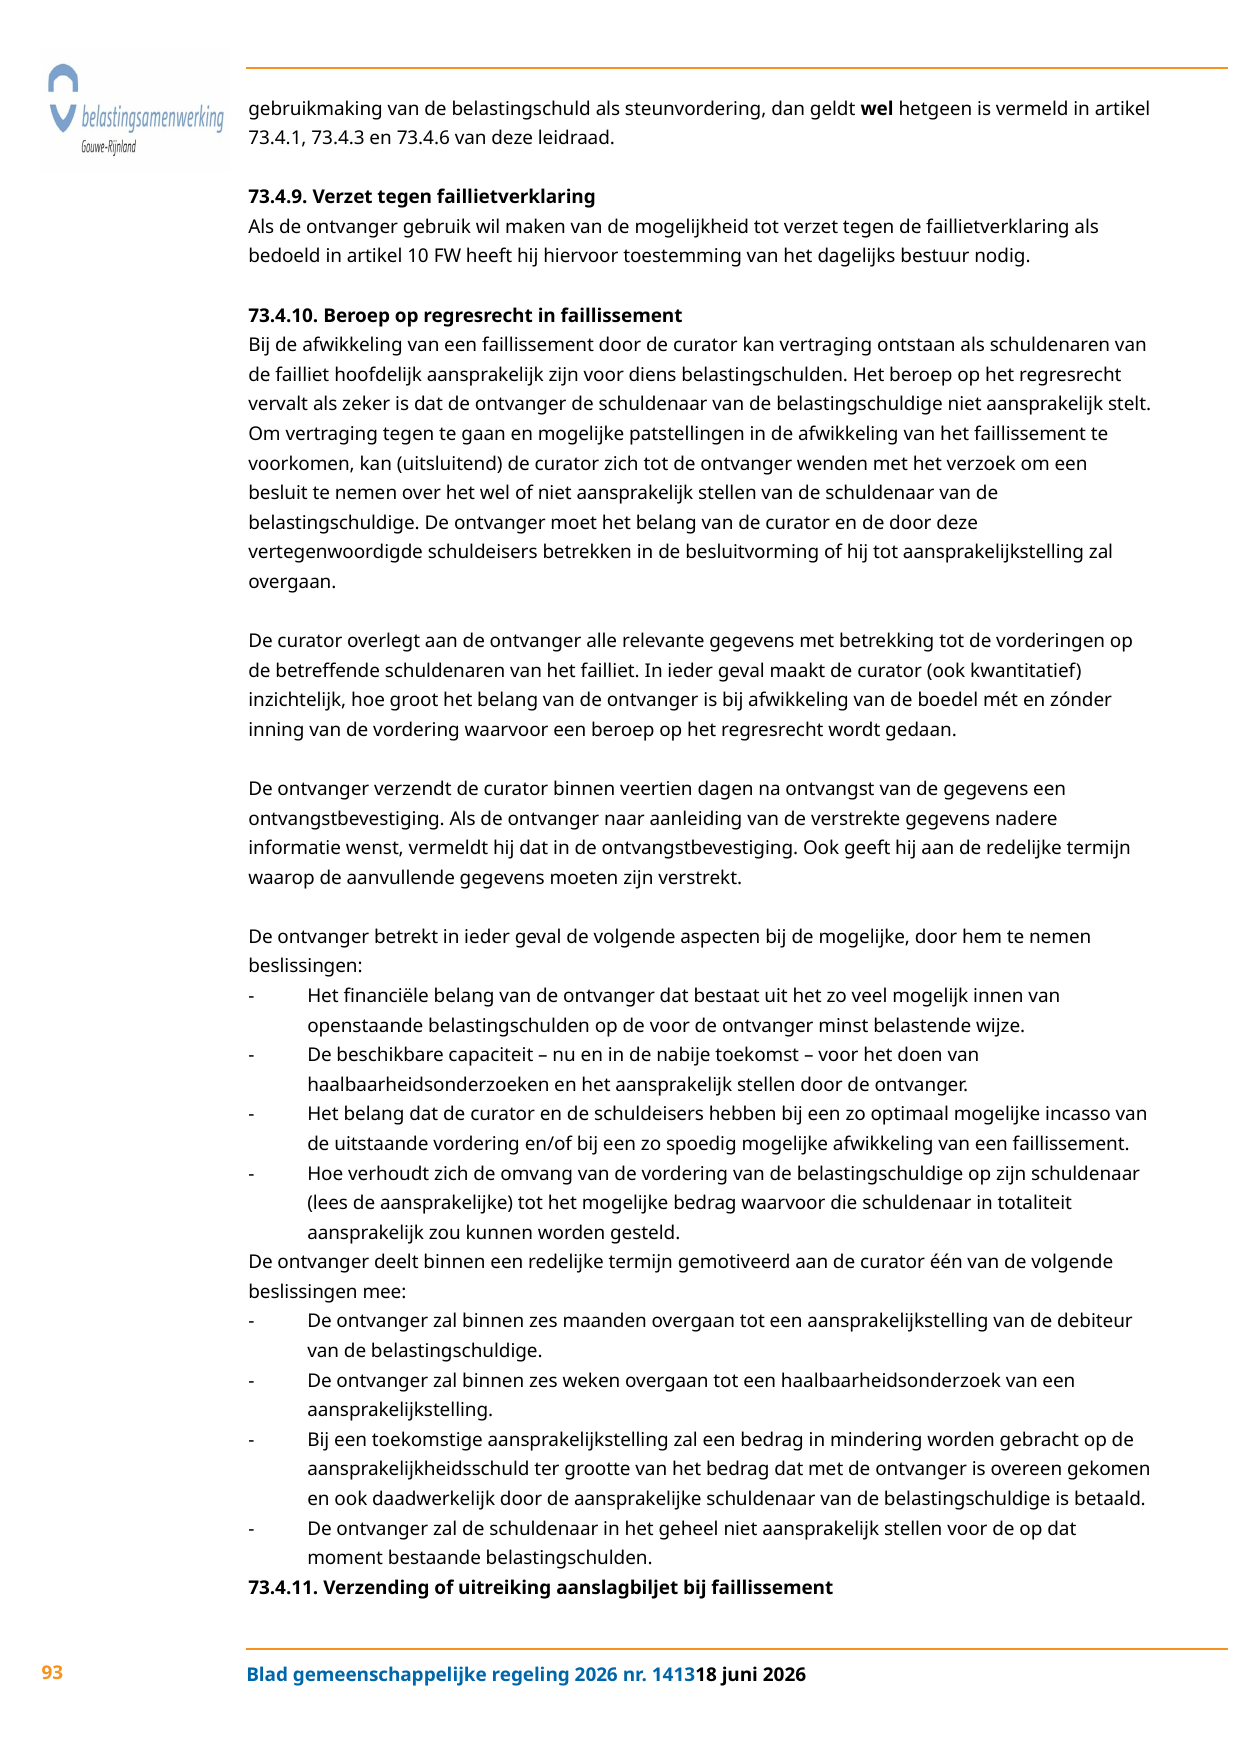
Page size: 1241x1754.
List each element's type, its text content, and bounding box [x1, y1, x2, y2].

text De ontvanger deelt binnen een redelijke termijn gemotiveerd aan de curator één van de volgende beslissingen mee: [248, 1248, 1152, 1304]
text gebruikmaking van de belastingschuld als steunvordering, dan geldt wel hetgeen is vermeld in artikel 73.4.1, 73.4.3 en 73.4.6 van deze leidraad. [248, 95, 1152, 150]
text De ontvanger betrekt in ieder geval de volgende aspecten bij de mogelijke, door hem te nemen beslissingen: [248, 923, 1152, 978]
list De ontvanger zal de schuldenaar in het geheel niet aansprakelijk stellen voor de op dat moment bestaande belastingschulden. [248, 1515, 1152, 1570]
list Hoe verhoudt zich de omvang van de vordering van de belastingschuldige op zijn schuldenaar (lees de aansprakelijke) tot het mogelijke bedrag waarvoor die schuldenaar in totaliteit aansprakelijk zou kunnen worden gesteld. [248, 1160, 1152, 1245]
list De beschikbare capaciteit – nu en in de nabije toekomst – voor het doen van haalbaarheidsonderzoeken en het aansprakelijk stellen door de ontvanger. [248, 1041, 1152, 1097]
text De curator overlegt aan de ontvanger alle relevante gegevens met betrekking tot de vorderingen op de betreffende schuldenaren van het failliet. In ieder geval maakt de curator (ook kwantitatief) inzichtelijk, hoe groot het belang van de ontvanger is bij afwikkeling van de boedel mét en zónder inning van de vordering waarvoor een beroep op het regresrecht wordt gedaan. [248, 627, 1152, 742]
text 73.4.10. Beroep op regresrecht in faillissement [248, 302, 1152, 328]
text 73.4.11. Verzending of uitreiking aanslagbiljet bij faillissement [248, 1574, 1152, 1600]
list De ontvanger zal binnen zes weken overgaan tot een haalbaarheidsonderzoek van een aansprakelijkstelling. [248, 1367, 1152, 1422]
picture [41, 47, 231, 172]
list Bij een toekomstige aansprakelijkstelling zal een bedrag in mindering worden gebracht op de aansprakelijkheidsschuld ter grootte van het bedrag dat met de ontvanger is overeen gekomen en ook daadwerkelijk door de aansprakelijke schuldenaar van de belastingschuldige is betaald. [248, 1426, 1152, 1511]
list Het financiële belang van de ontvanger dat bestaat uit het zo veel mogelijk innen van openstaande belastingschulden op de voor de ontvanger minst belastende wijze. [248, 982, 1152, 1038]
text De ontvanger verzendt de curator binnen veertien dagen na ontvangst van de gegevens een ontvangstbevestiging. Als de ontvanger naar aanleiding van de verstrekte gegevens nadere informatie wenst, vermeldt hij dat in de ontvangstbevestiging. Ook geeft hij aan de redelijke termijn waarop de aanvullende gegevens moeten zijn verstrekt. [248, 775, 1152, 890]
list De ontvanger zal binnen zes maanden overgaan tot een aansprakelijkstelling van de debiteur van de belastingschuldige. [248, 1308, 1152, 1363]
text Bij de afwikkeling van een faillissement door de curator kan vertraging ontstaan als schuldenaren van de failliet hoofdelijk aansprakelijk zijn voor diens belastingschulden. Het beroep op het regresrecht vervalt als zeker is dat de ontvanger de schuldenaar van de belastingschuldige niet aansprakelijk stelt. Om vertraging tegen te gaan en mogelijke patstellingen in de afwikkeling van het faillissement te voorkomen, kan (uitsluitend) de curator zich tot de ontvanger wenden met het verzoek om een besluit te nemen over het wel of niet aansprakelijk stellen van de schuldenaar van de belastingschuldige. De ontvanger moet het belang van de curator en de door deze vertegenwoordigde schuldeisers betrekken in de besluitvorming of hij tot aansprakelijkstelling zal overgaan. [248, 331, 1152, 594]
text 73.4.9. Verzet tegen faillietverklaring [248, 183, 1152, 209]
text Als de ontvanger gebruik wil maken van de mogelijkheid tot verzet tegen de faillietverklaring als bedoeld in artikel 10 FW heeft hij hiervoor toestemming van het dagelijks bestuur nodig. [248, 213, 1152, 268]
list Het belang dat de curator en de schuldeisers hebben bij een zo optimaal mogelijke incasso van de uitstaande vordering en/of bij een zo spoedig mogelijke afwikkeling van een faillissement. [248, 1101, 1152, 1156]
